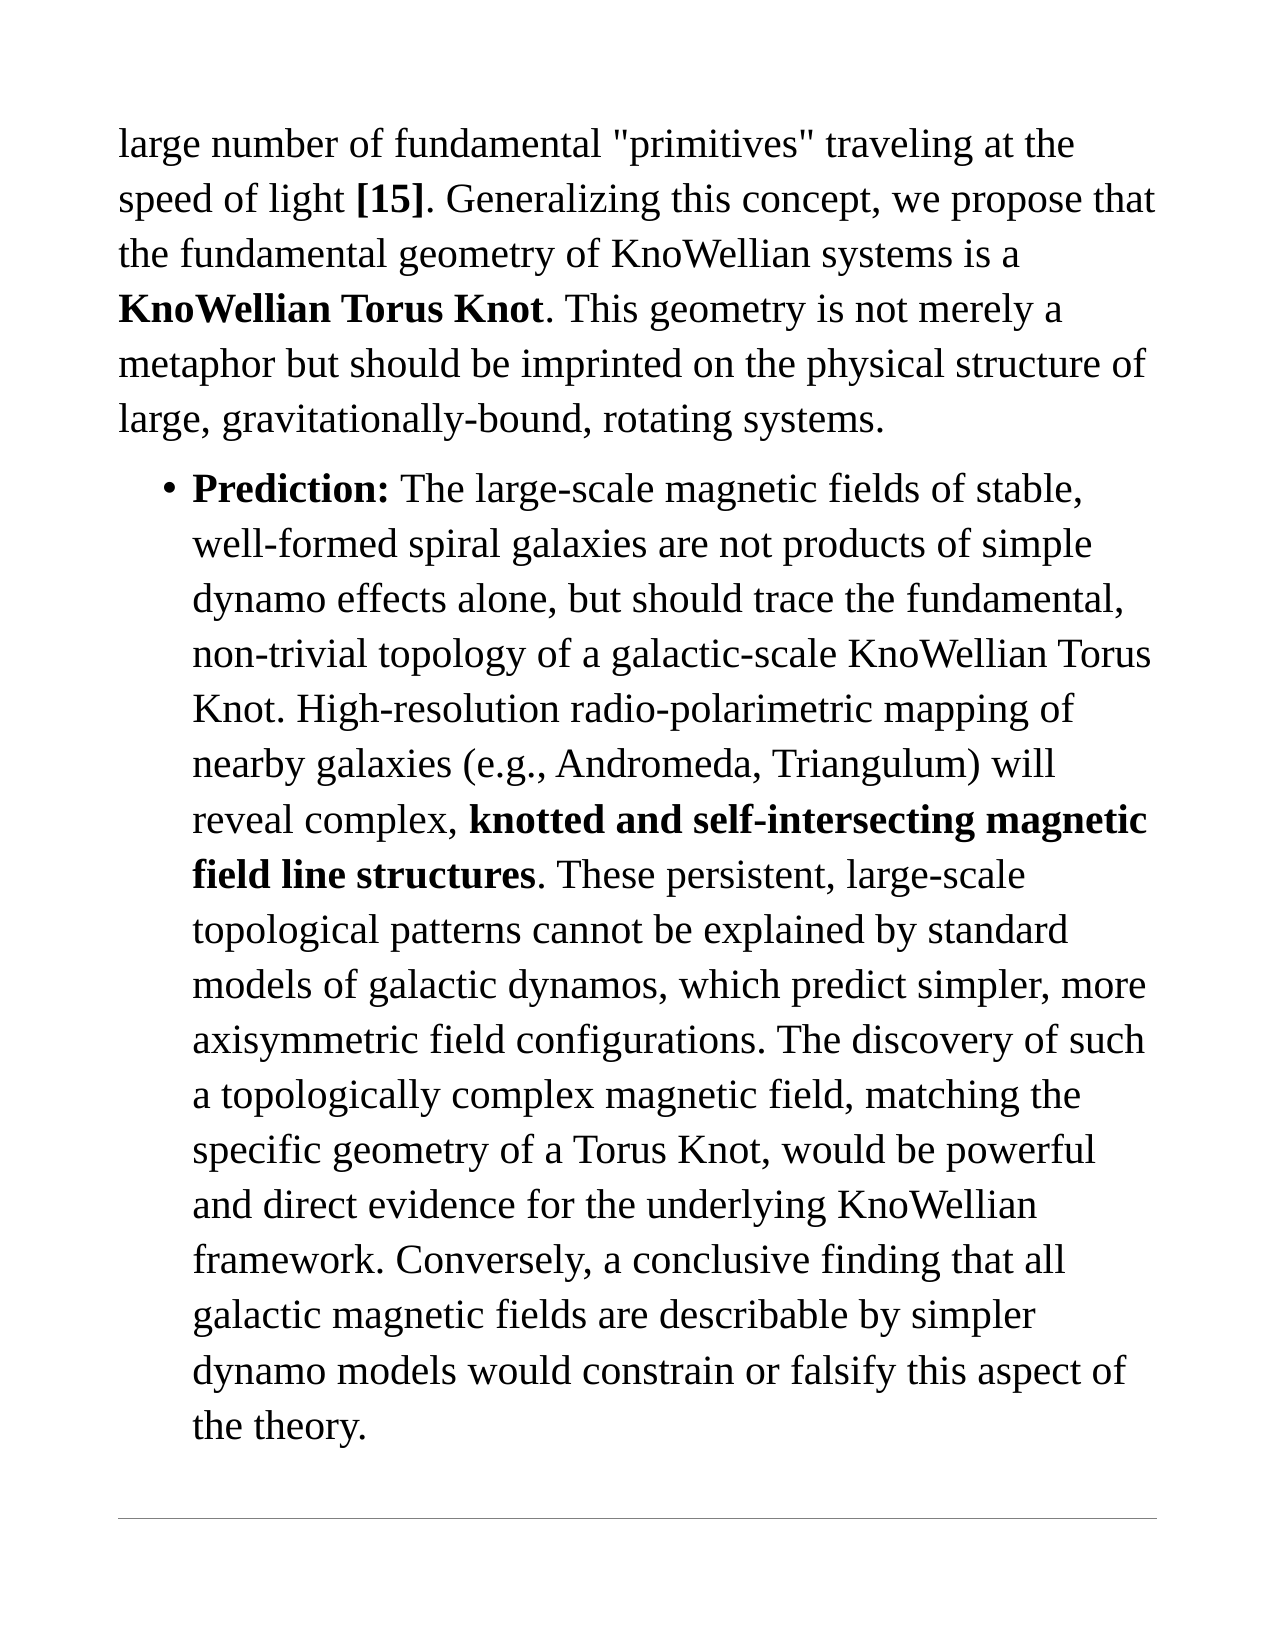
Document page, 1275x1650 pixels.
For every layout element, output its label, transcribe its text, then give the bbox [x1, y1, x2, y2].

text large number of fundamental "primitives" traveling at the speed of light [15]. Generalizing this concept, we propose that the fundamental geometry of KnoWellian systems is a KnoWellian Torus Knot. This geometry is not merely a metaphor but should be imprinted on the physical structure of large, gravitationally-bound, rotating systems. [118, 118, 1157, 442]
list Prediction: The large-scale magnetic fields of stable, well-formed spiral galaxies are not products of simple dynamo effects alone, but should trace the fundamental, non-trivial topology of a galactic-scale KnoWellian Torus Knot. High-resolution radio-polarimetric mapping of nearby galaxies (e.g., Andromeda, Triangulum) will reveal complex, knotted and self-intersecting magnetic field line structures. These persistent, large-scale topological patterns cannot be explained by standard models of galactic dynamos, which predict simpler, more axisymmetric field configurations. The discovery of such a topologically complex magnetic field, matching the specific geometry of a Torus Knot, would be powerful and direct evidence for the underlying KnoWellian framework. Conversely, a conclusive finding that all galactic magnetic fields are describable by simpler dynamo models would constrain or falsify this aspect of the theory. [162, 463, 1157, 1448]
